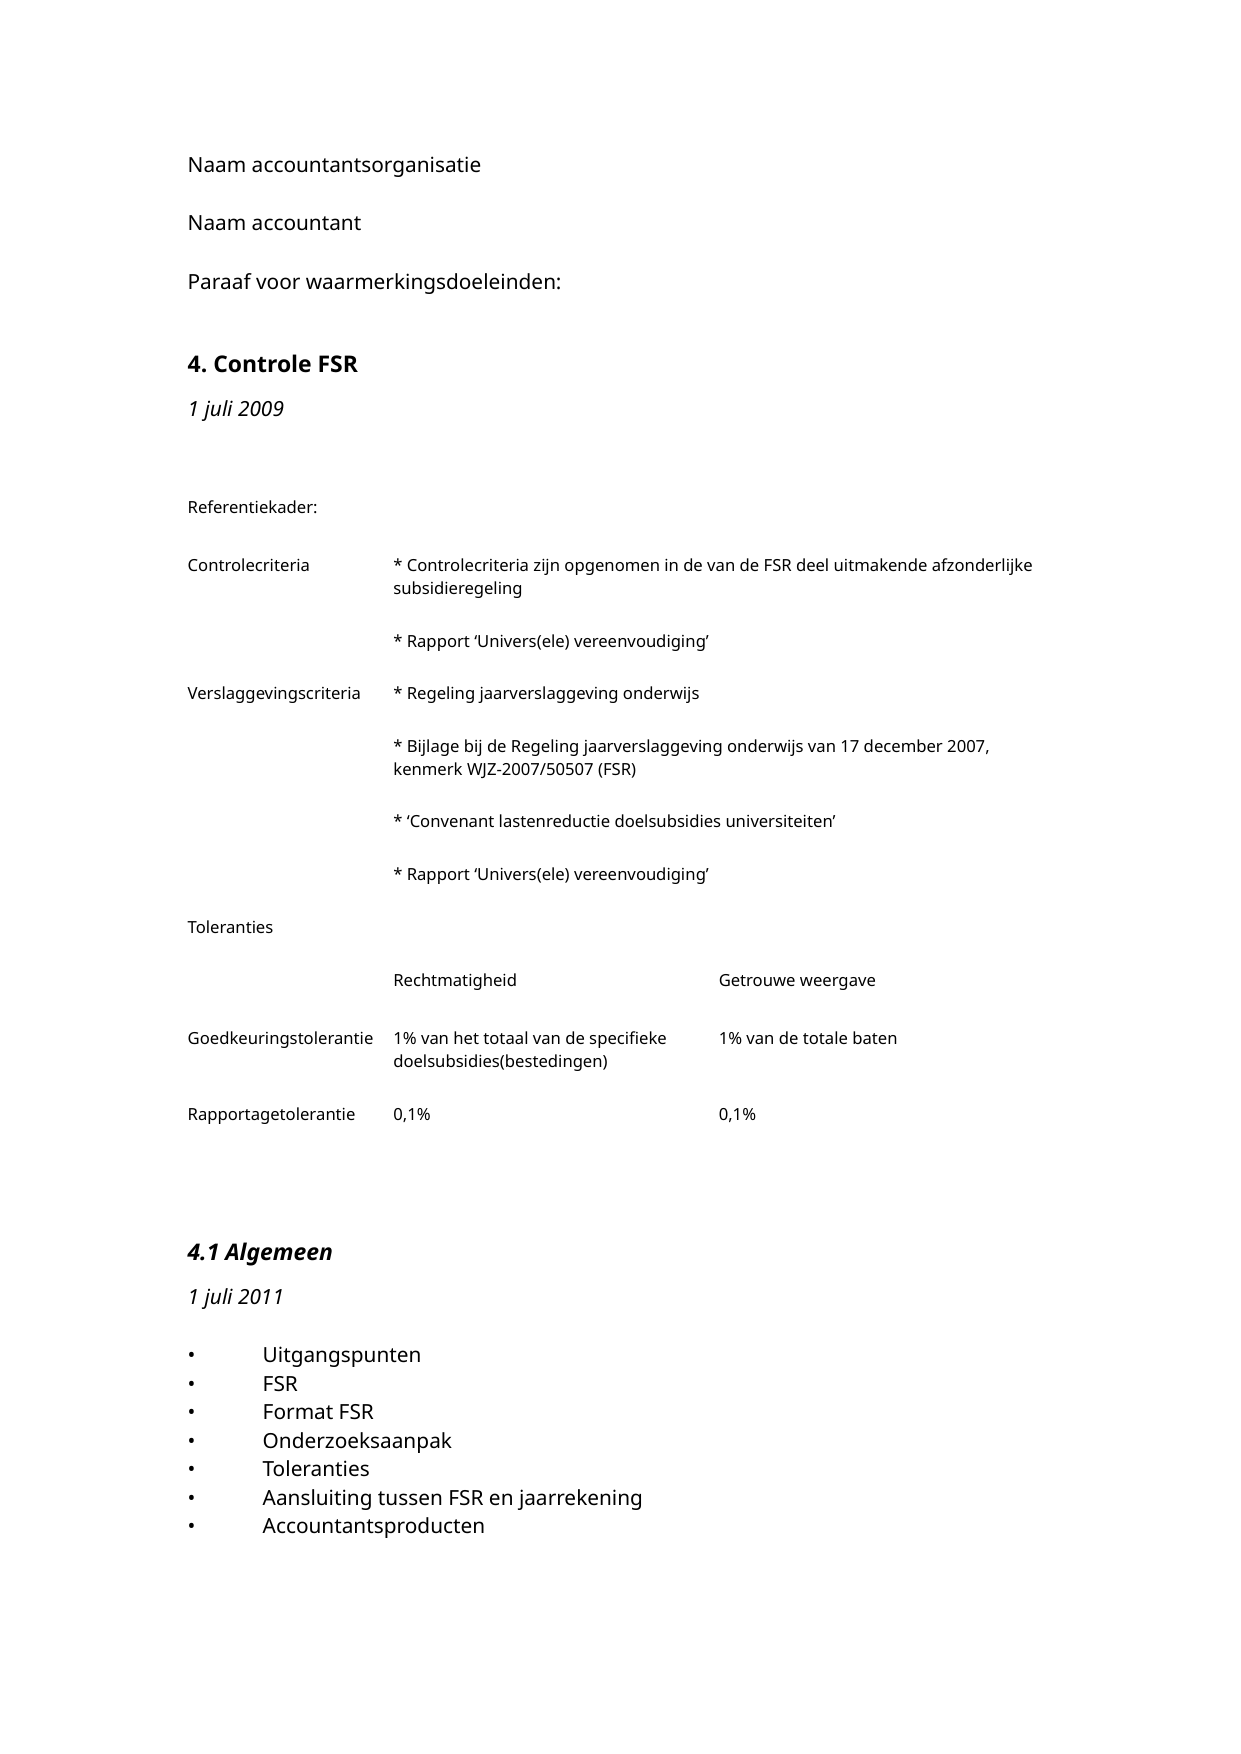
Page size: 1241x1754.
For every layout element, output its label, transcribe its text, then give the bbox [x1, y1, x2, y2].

text 1 juli 2009 [187, 394, 1053, 422]
table_cell Getrouwe weergave [719, 968, 1053, 1027]
text 1 juli 2011 [187, 1282, 1053, 1310]
table_cell [188, 968, 393, 1027]
table_cell 1% van het totaal van de specifieke doelsubsidies(bestedingen) [393, 1027, 718, 1102]
table_cell Verslaggevingscriteria [188, 682, 393, 916]
table_cell 1% van de totale baten [719, 1027, 1053, 1102]
table_cell Rechtmatigheid [393, 968, 718, 1027]
table_cell * Regeling jaarverslaggeving onderwijs * Bijlage bij de Regeling jaarverslaggeving onderwijs van 17 december 2007, kenmerk WJZ-2007/50507 (FSR) * ‘Convenant lastenreductie doelsubsidies universiteiten’ * Rapport ‘Univers(ele) vereenvoudiging’ [393, 682, 1053, 916]
table_cell Controlecriteria [188, 554, 393, 682]
table_header [719, 495, 1053, 554]
subtitle 4.1 Algemeen [187, 1236, 1053, 1267]
text Naam accountant [187, 208, 1053, 237]
text Paraaf voor waarmerkingsdoeleinden: [187, 267, 1053, 295]
subtitle 4. Controle FSR [187, 348, 1053, 379]
list Toleranties [187, 1454, 1053, 1483]
list Onderzoeksaanpak [187, 1426, 1053, 1454]
table_cell Rapportagetolerantie [188, 1102, 393, 1155]
table_header [393, 495, 718, 554]
table_cell * Controlecriteria zijn opgenomen in de van de FSR deel uitmakende afzonderlijke subsidieregeling * Rapport ‘Univers(ele) vereenvoudiging’ [393, 554, 1053, 682]
text Naam accountantsorganisatie [187, 150, 1053, 178]
list Aansluiting tussen FSR en jaarrekening [187, 1483, 1053, 1511]
list Uitgangspunten [187, 1340, 1053, 1369]
table_header Referentiekader: [188, 495, 393, 554]
table_cell Goedkeuringstolerantie [188, 1027, 393, 1102]
table_cell 0,1% [393, 1102, 718, 1155]
list FSR [187, 1369, 1053, 1397]
table_cell Toleranties [188, 916, 1053, 968]
list Accountantsproducten [187, 1511, 1053, 1539]
table_cell 0,1% [719, 1102, 1053, 1155]
list Format FSR [187, 1397, 1053, 1426]
